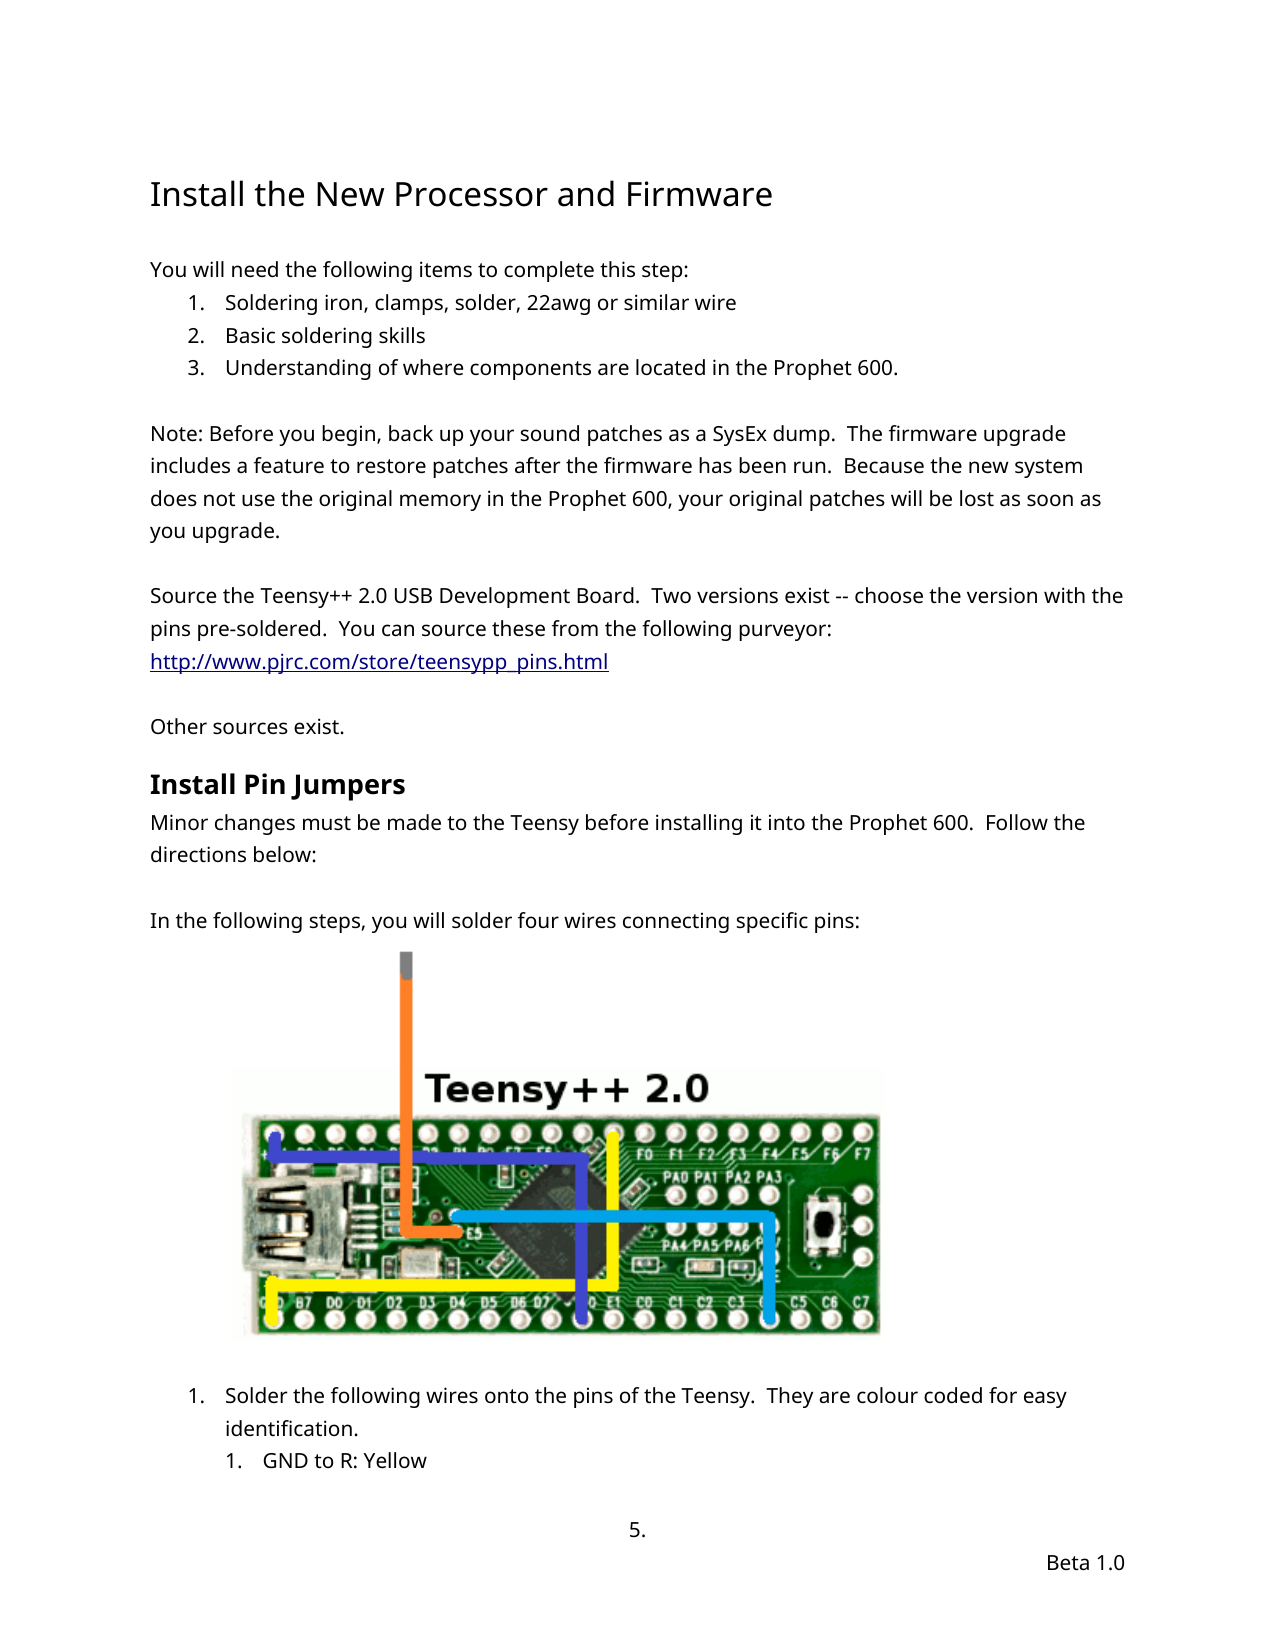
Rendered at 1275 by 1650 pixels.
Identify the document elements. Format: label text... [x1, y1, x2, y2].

subtitle Install the New Processor and Firmware [150, 171, 1125, 216]
text In the following steps, you will solder four wires connecting specific pins: [150, 906, 1125, 934]
text You will need the following items to complete this step: [150, 256, 1125, 284]
text Source the Teensy++ 2.0 USB Development Board. Two versions exist -- choose the version with the pins pre-soldered. You can source these from the following purveyor: [150, 582, 1125, 643]
list GND to R: Yellow [225, 1447, 1125, 1475]
text http://www.pjrc.com/store/teensypp_pins.html [150, 647, 1125, 675]
text Minor changes must be made to the Teensy before installing it into the Prophet 600. Follow the directions below: [150, 808, 1125, 869]
text Other sources exist. [150, 712, 1125, 741]
picture [225, 938, 893, 1345]
list Soldering iron, clamps, solder, 22awg or similar wire [187, 288, 1125, 317]
text Note: Before you begin, back up your sound patches as a SysEx dump. The firmware upgrade includes a feature to restore patches after the firmware has been run. Because the new system does not use the original memory in the Prophet 600, your original patches will be lost as soon as you upgrade. [150, 419, 1125, 545]
subtitle Install Pin Jumpers [150, 766, 1125, 802]
list Basic soldering skills [187, 321, 1125, 349]
list Solder the following wires onto the pins of the Teensy. They are colour coded for easy identification. [187, 1381, 1125, 1442]
list Understanding of where components are located in the Prophet 600. [187, 353, 1125, 382]
